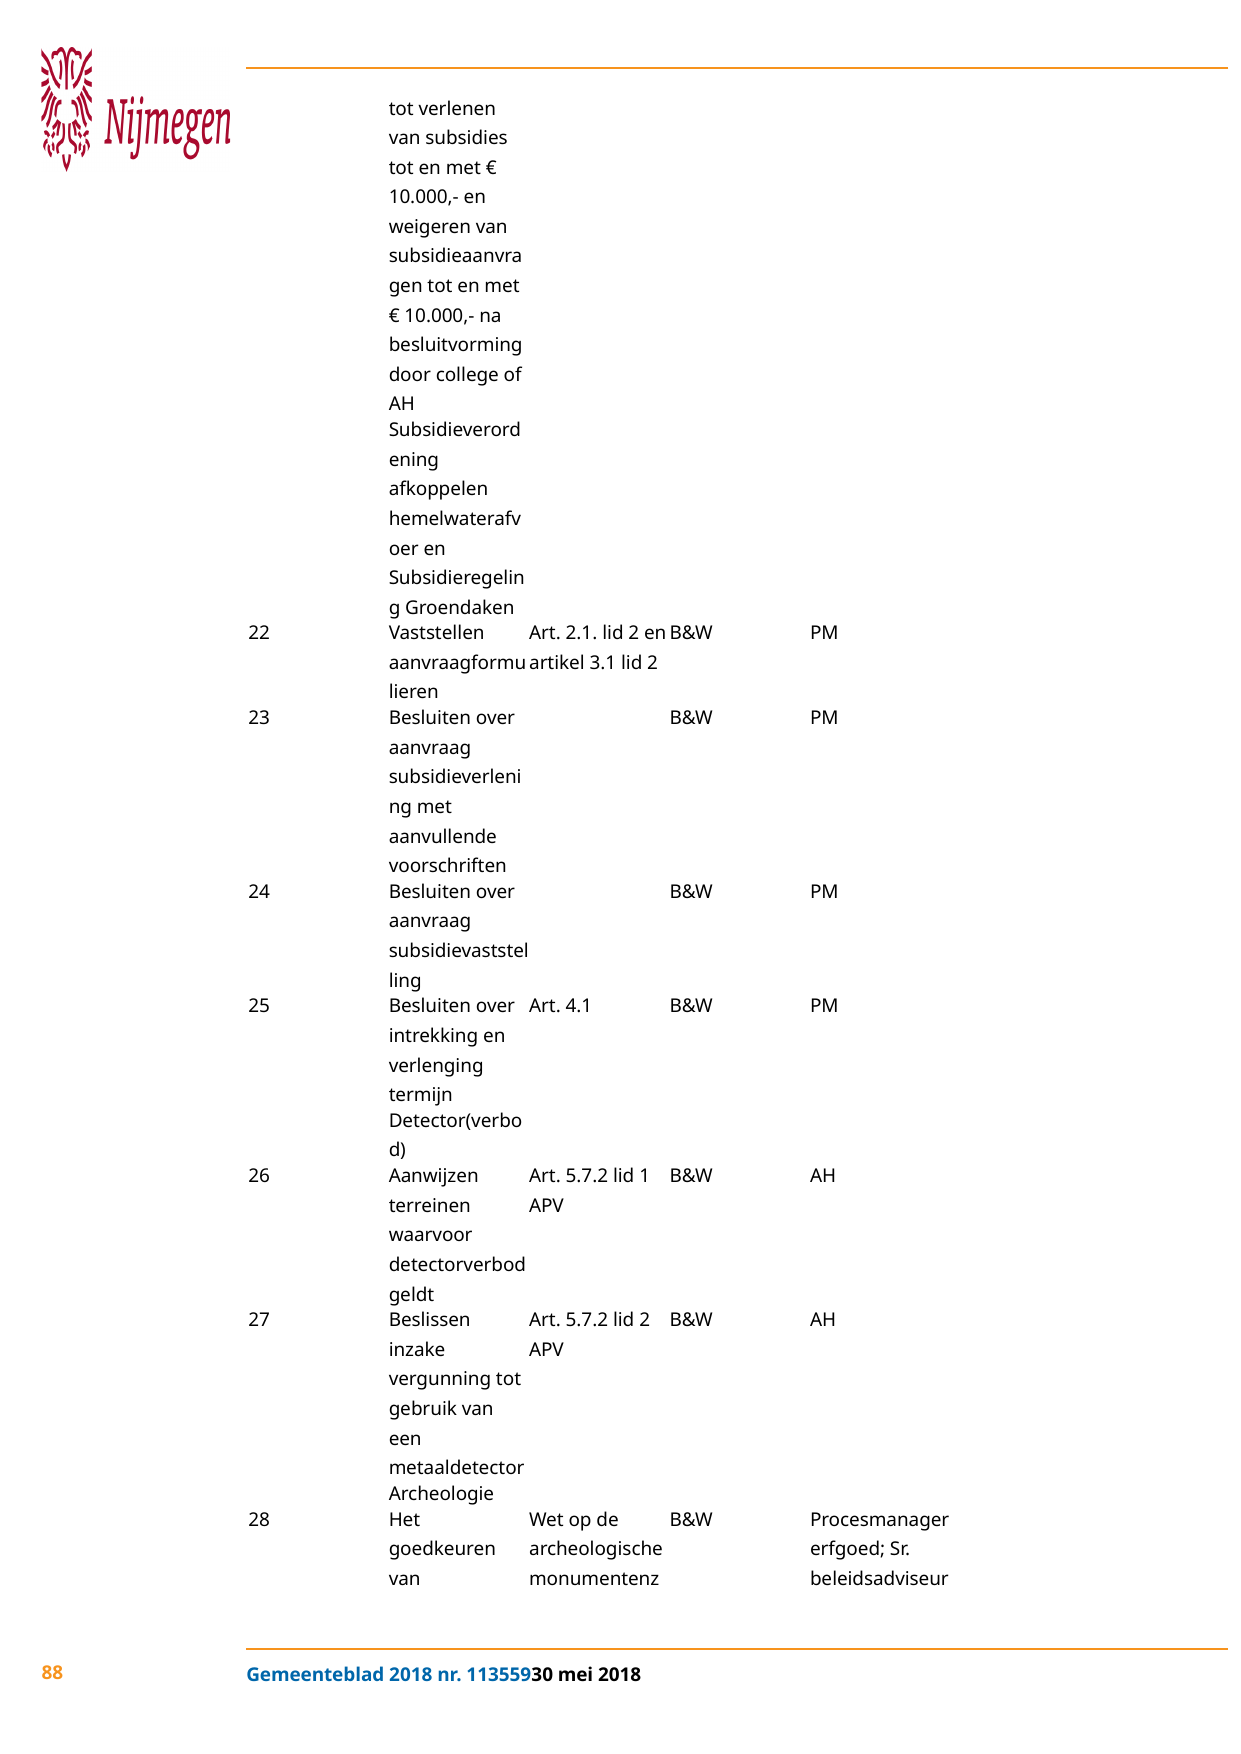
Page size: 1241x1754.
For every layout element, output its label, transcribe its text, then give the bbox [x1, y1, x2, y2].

table_cell Art. 5.7.2 lid 1 APV [529, 1163, 669, 1306]
table_cell [950, 1506, 1152, 1591]
table_cell Wet op de archeologische monumentenz [529, 1506, 669, 1591]
table_cell B&W [669, 1163, 810, 1306]
table_cell [529, 705, 669, 878]
table_cell [950, 1306, 1152, 1480]
table_cell Art. 2.1. lid 2 en artikel 3.1 lid 2 [529, 620, 669, 704]
table_cell [248, 95, 388, 416]
table_cell B&W [669, 620, 810, 704]
table_cell tot verlenen van subsidies tot en met € 10.000,- en weigeren van subsidieaanvragen tot en met € 10.000,- na besluitvorming door college of AH [389, 95, 529, 416]
table_cell Archeologie [389, 1480, 529, 1506]
table_cell B&W [669, 993, 810, 1107]
table_cell [950, 95, 1152, 416]
table_cell B&W [669, 1506, 810, 1591]
table_cell PM [810, 705, 950, 878]
table_cell 26 [248, 1163, 388, 1306]
table_cell AH [810, 1163, 950, 1306]
table_cell [529, 1480, 669, 1506]
table_cell PM [810, 993, 950, 1107]
table_cell Detector(verbod) [389, 1107, 529, 1162]
table_cell B&W [669, 705, 810, 878]
table_cell [529, 416, 669, 619]
table_cell [950, 1107, 1152, 1162]
table_cell AH [810, 1306, 950, 1480]
table_cell [248, 1107, 388, 1162]
table_cell [950, 878, 1152, 993]
table_cell [810, 416, 950, 619]
table_cell [669, 1480, 810, 1506]
table_cell Besluiten over intrekking en verlenging termijn [389, 993, 529, 1107]
table_cell 25 [248, 993, 388, 1107]
table_cell [529, 878, 669, 993]
table_cell Procesmanager erfgoed; Sr. beleidsadviseur [810, 1506, 950, 1591]
table_cell [810, 95, 950, 416]
table_cell 24 [248, 878, 388, 993]
table_cell [950, 1480, 1152, 1506]
table_cell Aanwijzen terreinen waarvoor detectorverbod geldt [389, 1163, 529, 1306]
table_cell 22 [248, 620, 388, 704]
table_cell 27 [248, 1306, 388, 1480]
table_cell [950, 993, 1152, 1107]
table_cell Art. 4.1 [529, 993, 669, 1107]
table_cell Besluiten over aanvraag subsidieverlening met aanvullende voorschriften [389, 705, 529, 878]
picture [41, 47, 231, 172]
table_cell Art. 5.7.2 lid 2 APV [529, 1306, 669, 1480]
table_cell Beslissen inzake vergunning tot gebruik van een metaaldetector [389, 1306, 529, 1480]
table_cell [669, 1107, 810, 1162]
table_cell [248, 416, 388, 619]
table_cell 23 [248, 705, 388, 878]
table_cell [950, 705, 1152, 878]
table_cell [810, 1480, 950, 1506]
table_cell [810, 1107, 950, 1162]
table_cell [669, 95, 810, 416]
table_cell [529, 1107, 669, 1162]
table_cell [529, 95, 669, 416]
table_cell Vaststellen aanvraagformulieren [389, 620, 529, 704]
table_cell PM [810, 878, 950, 993]
table_cell [950, 416, 1152, 619]
table_cell [669, 416, 810, 619]
table_cell 28 [248, 1506, 388, 1591]
table_cell PM [810, 620, 950, 704]
table_cell Het goedkeuren van [389, 1506, 529, 1591]
table_cell [950, 620, 1152, 704]
table_cell Subsidieverordening afkoppelen hemelwaterafvoer en Subsidieregeling Groendaken [389, 416, 529, 619]
table_cell [248, 1480, 388, 1506]
table_cell [950, 1163, 1152, 1306]
table_cell B&W [669, 1306, 810, 1480]
table_cell B&W [669, 878, 810, 993]
table_cell Besluiten over aanvraag subsidievaststelling [389, 878, 529, 993]
